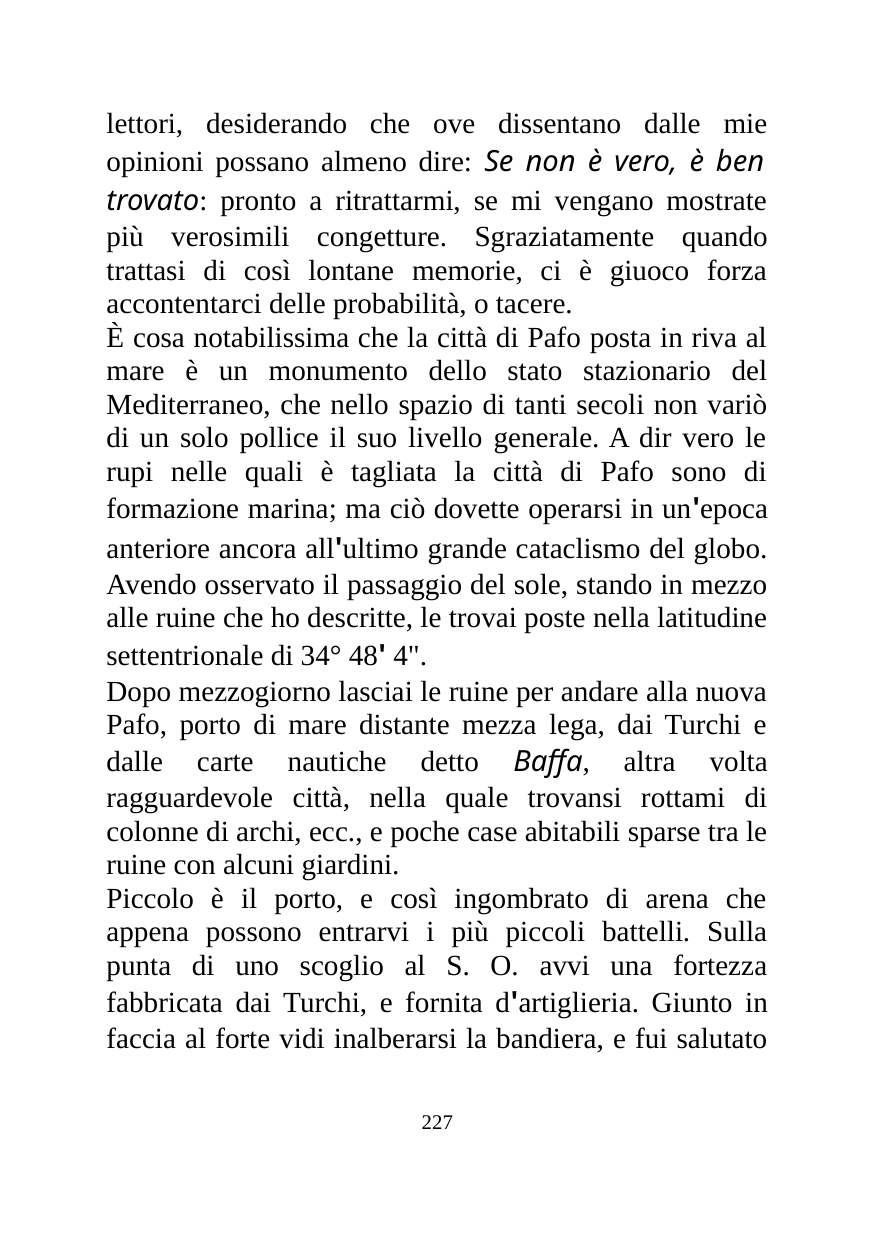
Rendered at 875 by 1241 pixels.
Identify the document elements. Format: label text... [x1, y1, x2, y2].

text Piccolo è il porto, e così ingombrato di arena che appena possono entrarvi i più piccoli battelli. Sulla punta di uno scoglio al S. O. avvi una fortezza fabbricata dai Turchi, e fornita d'artiglieria. Giunto in faccia al forte vidi inalberarsi la bandiera, e fui salutato [106, 881, 768, 1055]
text È cosa notabilissima che la città di Pafo posta in riva al mare è un monumento dello stato stazionario del Mediterraneo, che nello spazio di tanti secoli non variò di un solo pollice il suo livello generale. A dir vero le rupi nelle quali è tagliata la città di Pafo sono di formazione marina; ma ciò dovette operarsi in un'epoca anteriore ancora all'ultimo grande cataclismo del globo. Avendo osservato il passaggio del sole, stando in mezzo alle ruine che ho descritte, le trovai poste nella latitudine settentrionale di 34° 48' 4". [106, 320, 768, 674]
text Dopo mezzogiorno lasciai le ruine per andare alla nuova Pafo, porto di mare distante mezza lega, dai Turchi e dalle carte nautiche detto Baffa, altra volta ragguardevole città, nella quale trovansi rottami di colonne di archi, ecc., e poche case abitabili sparse tra le ruine con alcuni giardini. [106, 674, 768, 881]
text lettori, desiderando che ove dissentano dalle mie opinioni possano almeno dire: Se non è vero, è ben trovato: pronto a ritrattarmi, se mi vengano mostrate più verosimili congetture. Sgraziatamente quando trattasi di così lontane memorie, ci è giuoco forza accontentarci delle probabilità, o tacere. [106, 106, 768, 320]
